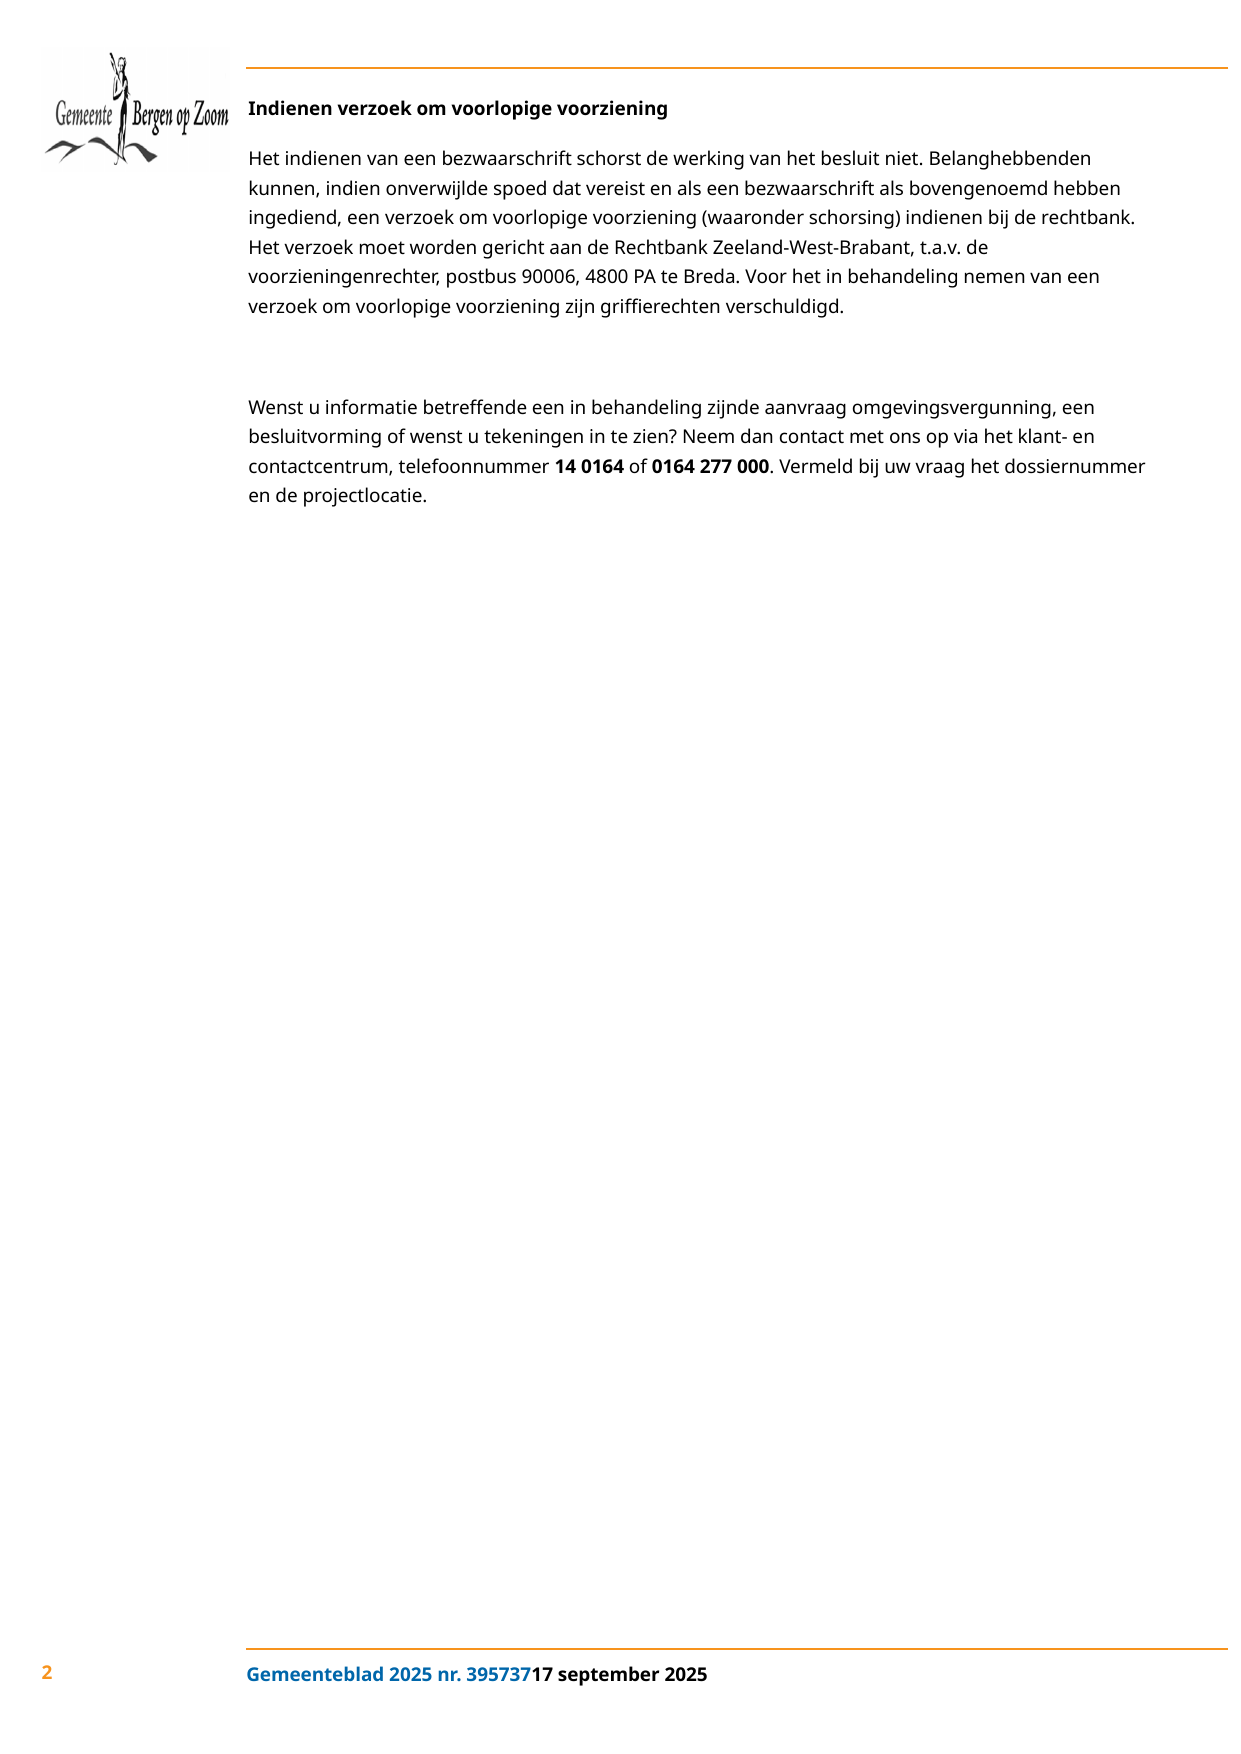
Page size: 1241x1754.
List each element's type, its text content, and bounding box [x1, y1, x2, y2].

picture [41, 47, 231, 172]
text Indienen verzoek om voorlopige voorziening [248, 95, 1152, 121]
text Het indienen van een bezwaarschrift schorst de werking van het besluit niet. Belanghebbenden kunnen, indien onverwijlde spoed dat vereist en als een bezwaarschrift als bovengenoemd hebben ingediend, een verzoek om voorlopige voorziening (waaronder schorsing) indienen bij de rechtbank. Het verzoek moet worden gericht aan de Rechtbank Zeeland-West-Brabant, t.a.v. de voorzieningenrechter, postbus 90006, 4800 PA te Breda. Voor het in behandeling nemen van een verzoek om voorlopige voorziening zijn griffierechten verschuldigd. [248, 145, 1152, 319]
text Wenst u informatie betreffende een in behandeling zijnde aanvraag omgevingsvergunning, een besluitvorming of wenst u tekeningen in te zien? Neem dan contact met ons op via het klant- en contactcentrum, telefoonnummer 14 0164 of 0164 277 000. Vermeld bij uw vraag het dossiernummer en de projectlocatie. [248, 394, 1152, 508]
